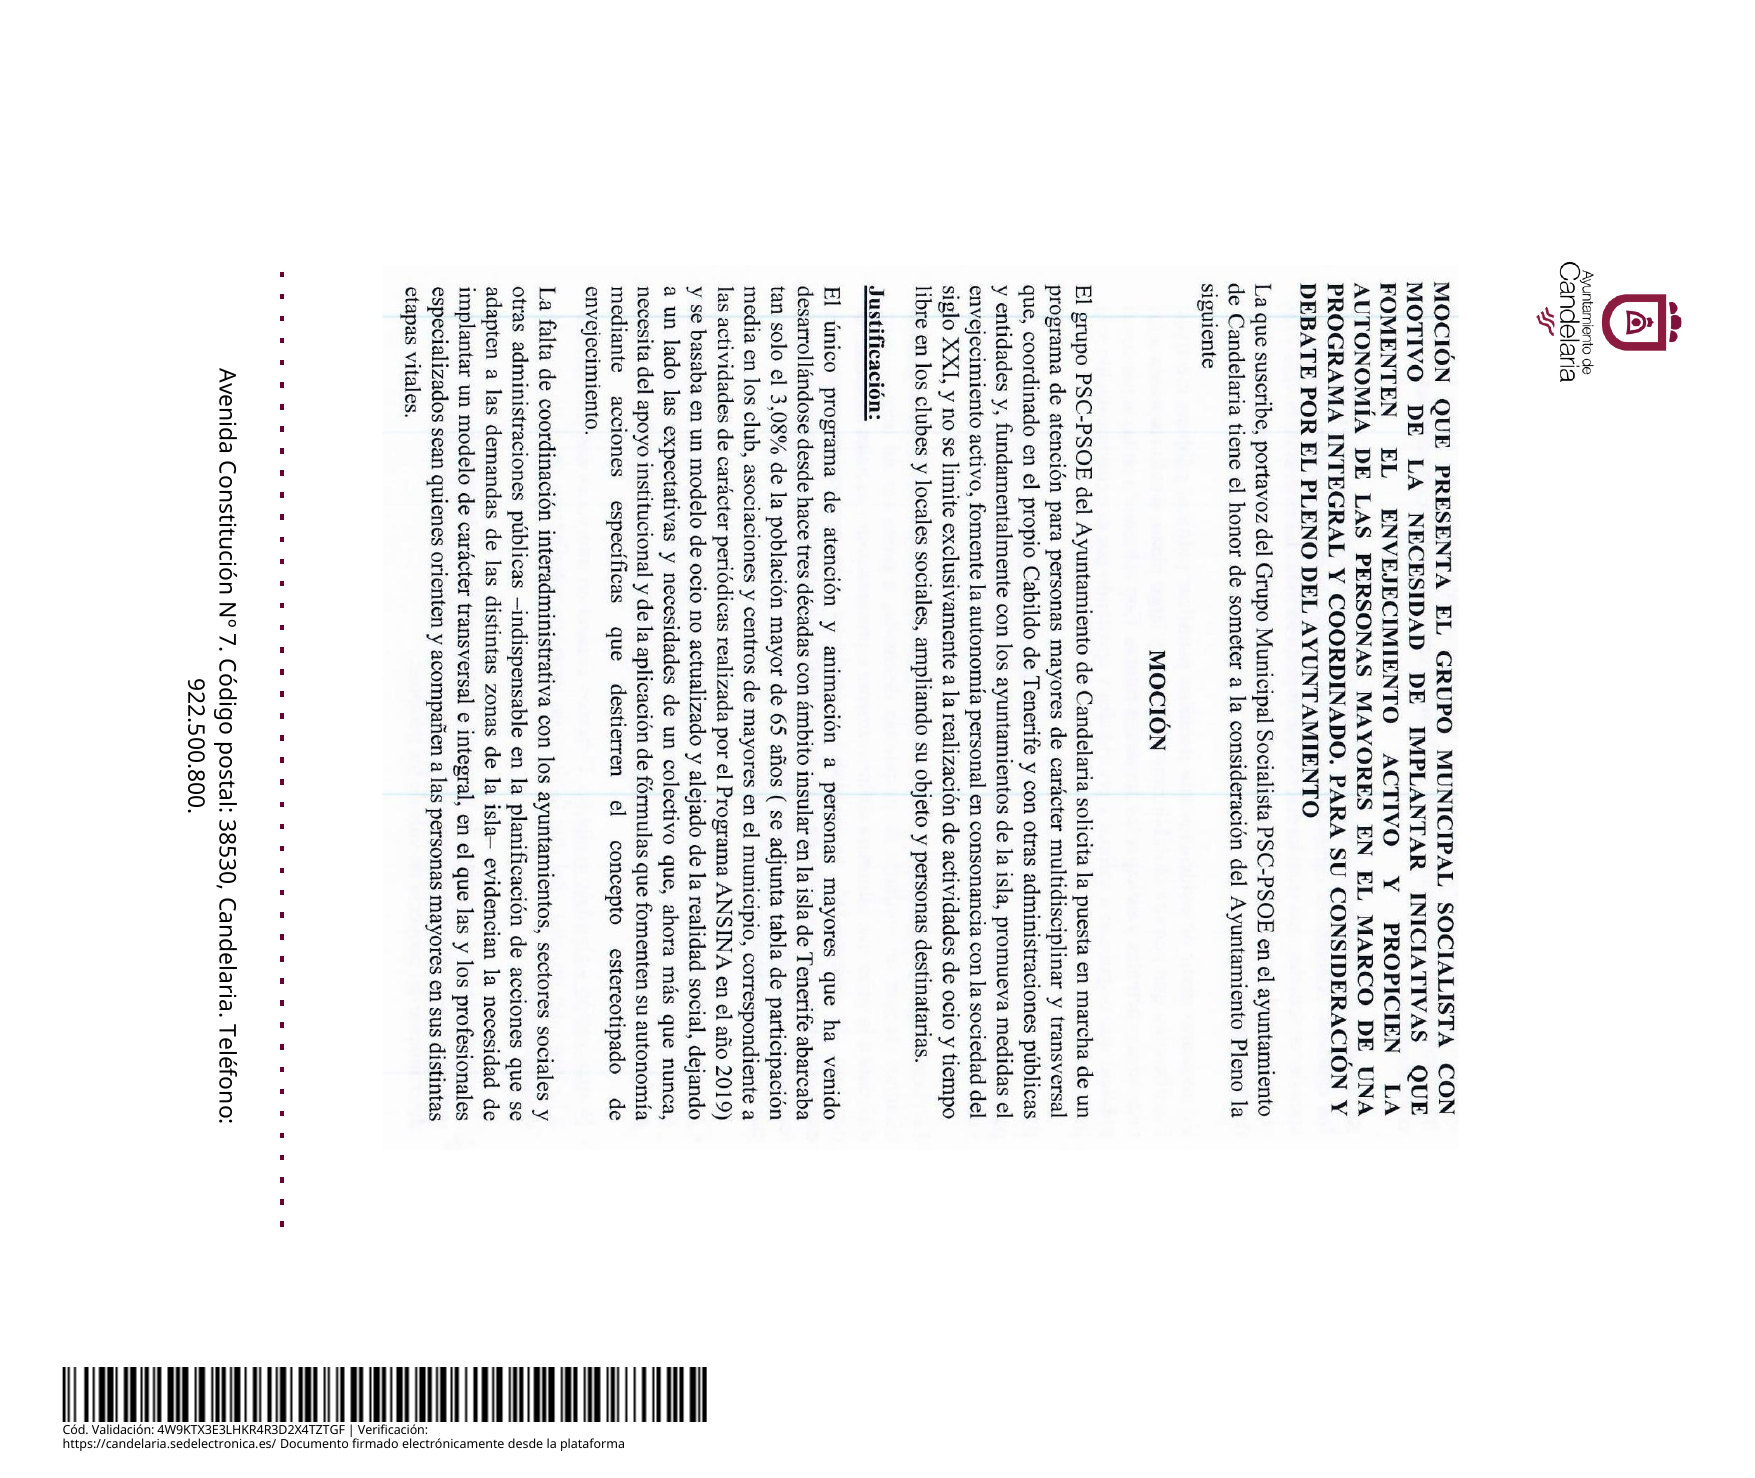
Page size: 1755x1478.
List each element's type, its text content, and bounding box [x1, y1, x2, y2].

text Avenida Constitución Nº 7. Código postal: 38530, Candelaria. Teléfono: 922.500.800. [184, 314, 244, 1179]
